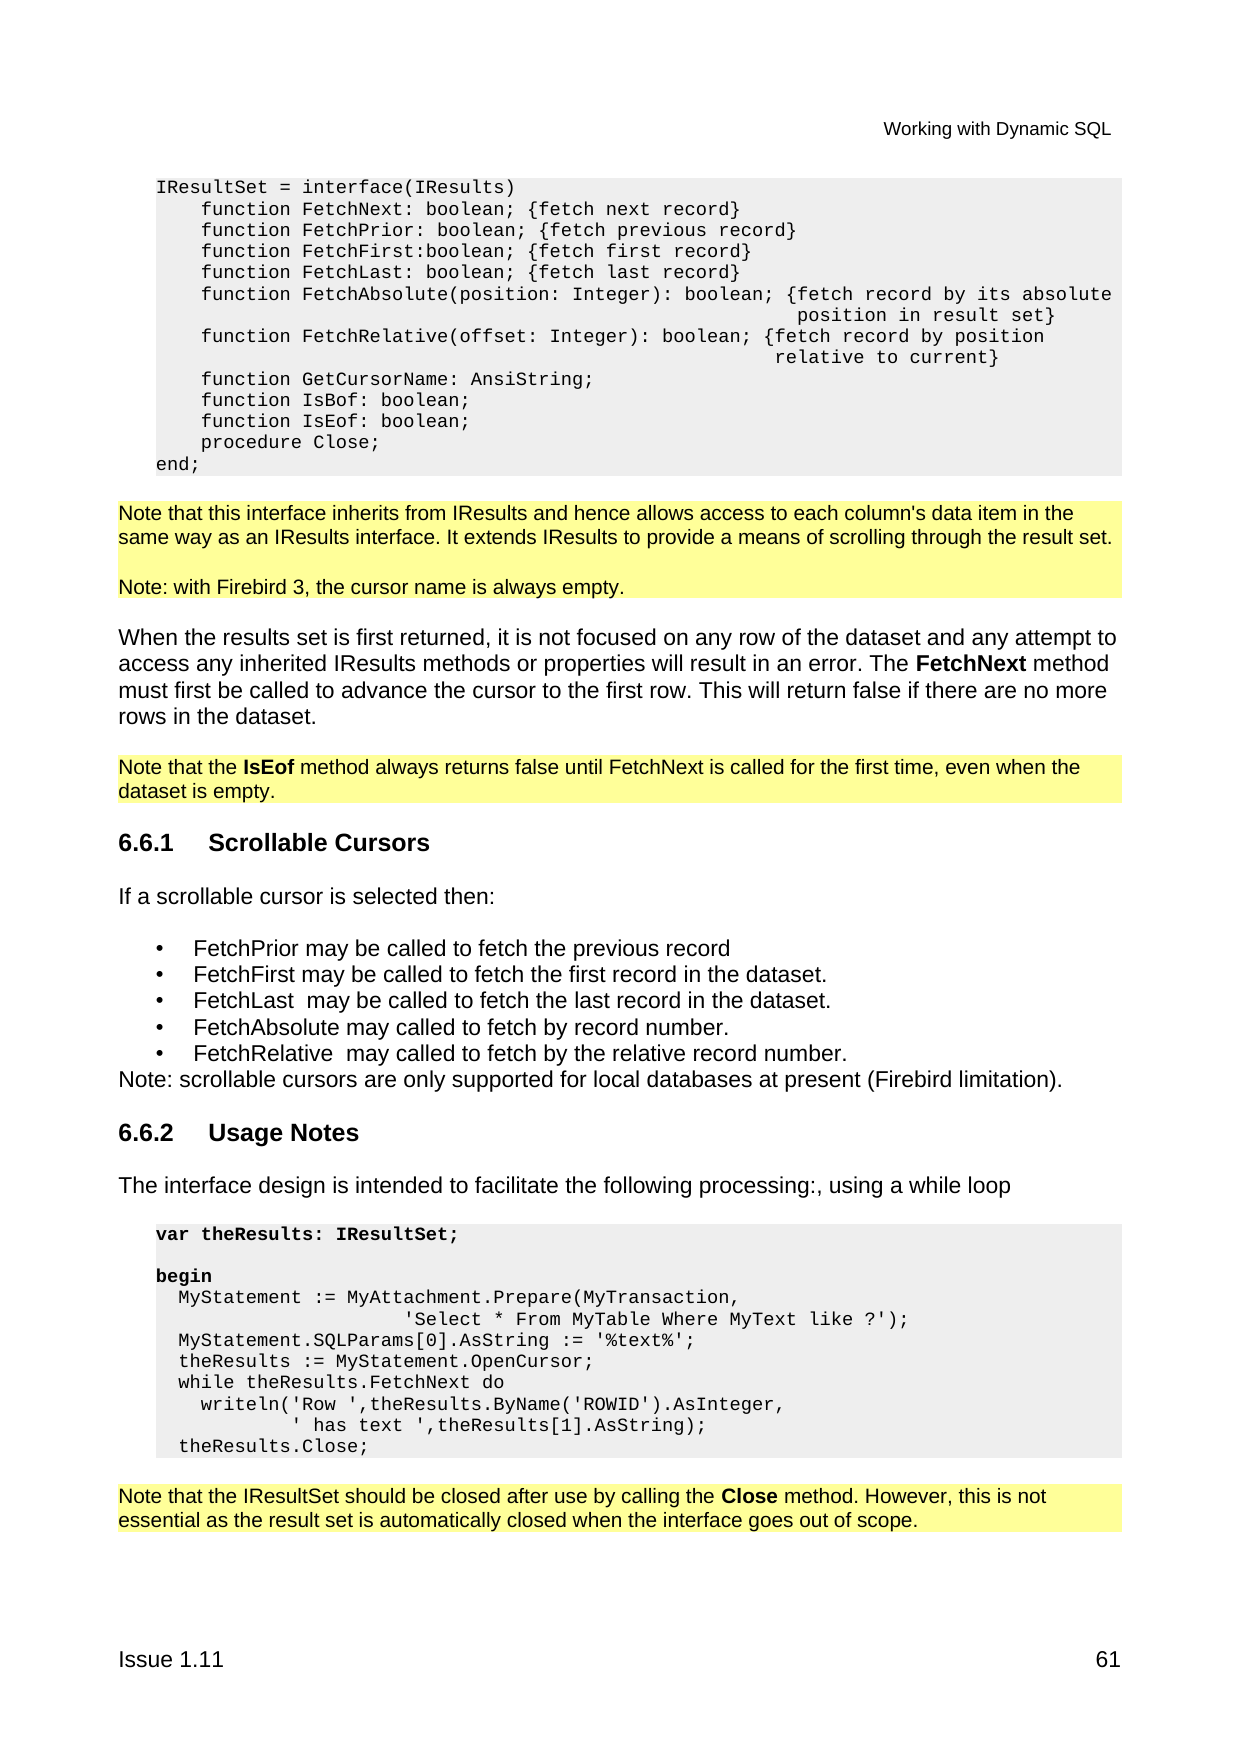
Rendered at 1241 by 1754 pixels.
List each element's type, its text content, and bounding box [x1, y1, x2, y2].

text Note that this interface inherits from IResults and hence allows access to each column's data item in the same way as an IResults interface. It extends IResults to provide a means of scrolling through the result set. [118, 501, 1122, 549]
text function FetchNext: boolean; {fetch next record} [156, 199, 1122, 221]
text relative to current} [156, 348, 1122, 369]
list FetchLast may be called to fetch the last record in the dataset. [156, 987, 1122, 1014]
subtitle Usage Notes [118, 1118, 1122, 1147]
text function FetchFirst:boolean; {fetch first record} [156, 242, 1122, 263]
text function FetchRelative(offset: Integer): boolean; {fetch record by position [156, 327, 1122, 348]
text function IsEof: boolean; [156, 412, 1122, 433]
text function IsBof: boolean; [156, 391, 1122, 412]
list FetchFirst may be called to fetch the first record in the dataset. [156, 961, 1122, 987]
text The interface design is intended to facilitate the following processing:, using a while loop [118, 1172, 1122, 1199]
list FetchPrior may be called to fetch the previous record [156, 934, 1122, 961]
list FetchAbsolute may called to fetch by record number. [156, 1014, 1122, 1040]
text Note: scrollable cursors are only supported for local databases at present (Firebird limitation). [118, 1066, 1122, 1093]
text end; [156, 454, 1122, 476]
text theResults.Close; [156, 1437, 1122, 1458]
text var theResults: IResultSet; [156, 1224, 1122, 1246]
text 'Select * From MyTable Where MyText like ?'); [156, 1309, 1122, 1331]
text function FetchLast: boolean; {fetch last record} [156, 263, 1122, 284]
text MyStatement := MyAttachment.Prepare(MyTransaction, [156, 1288, 1122, 1309]
text function FetchAbsolute(position: Integer): boolean; {fetch record by its absolute [156, 284, 1122, 306]
text MyStatement.SQLParams[0].AsString := '%text%'; [156, 1331, 1122, 1352]
text while theResults.FetchNext do [156, 1373, 1122, 1394]
text begin [156, 1267, 1122, 1288]
text Note that the IResultSet should be closed after use by calling the Close method. However, this is not essential as the result set is automatically closed when the interface goes out of scope. [118, 1484, 1122, 1532]
text theResults := MyStatement.OpenCursor; [156, 1352, 1122, 1373]
text When the results set is first returned, it is not focused on any row of the dataset and any attempt to access any inherited IResults methods or properties will result in an error. The FetchNext method must first be called to advance the cursor to the first row. This will return false if there are no more rows in the dataset. [118, 624, 1122, 729]
text IResultSet = interface(IResults) [156, 178, 1122, 199]
text ' has text ',theResults[1].AsString); [156, 1416, 1122, 1437]
text procedure Close; [156, 433, 1122, 454]
list FetchRelative may called to fetch by the relative record number. [156, 1040, 1122, 1066]
text If a scrollable cursor is selected then: [118, 883, 1122, 909]
subtitle Scrollable Cursors [118, 828, 1122, 857]
text function FetchPrior: boolean; {fetch previous record} [156, 221, 1122, 242]
text writeln('Row ',theResults.ByName('ROWID').AsInteger, [156, 1394, 1122, 1416]
text Note that the IsEof method always returns false until FetchNext is called for the first time, even when the dataset is empty. [118, 755, 1122, 803]
text function GetCursorName: AnsiString; [156, 369, 1122, 391]
text position in result set} [156, 306, 1122, 327]
text Note: with Firebird 3, the cursor name is always empty. [118, 574, 1122, 598]
